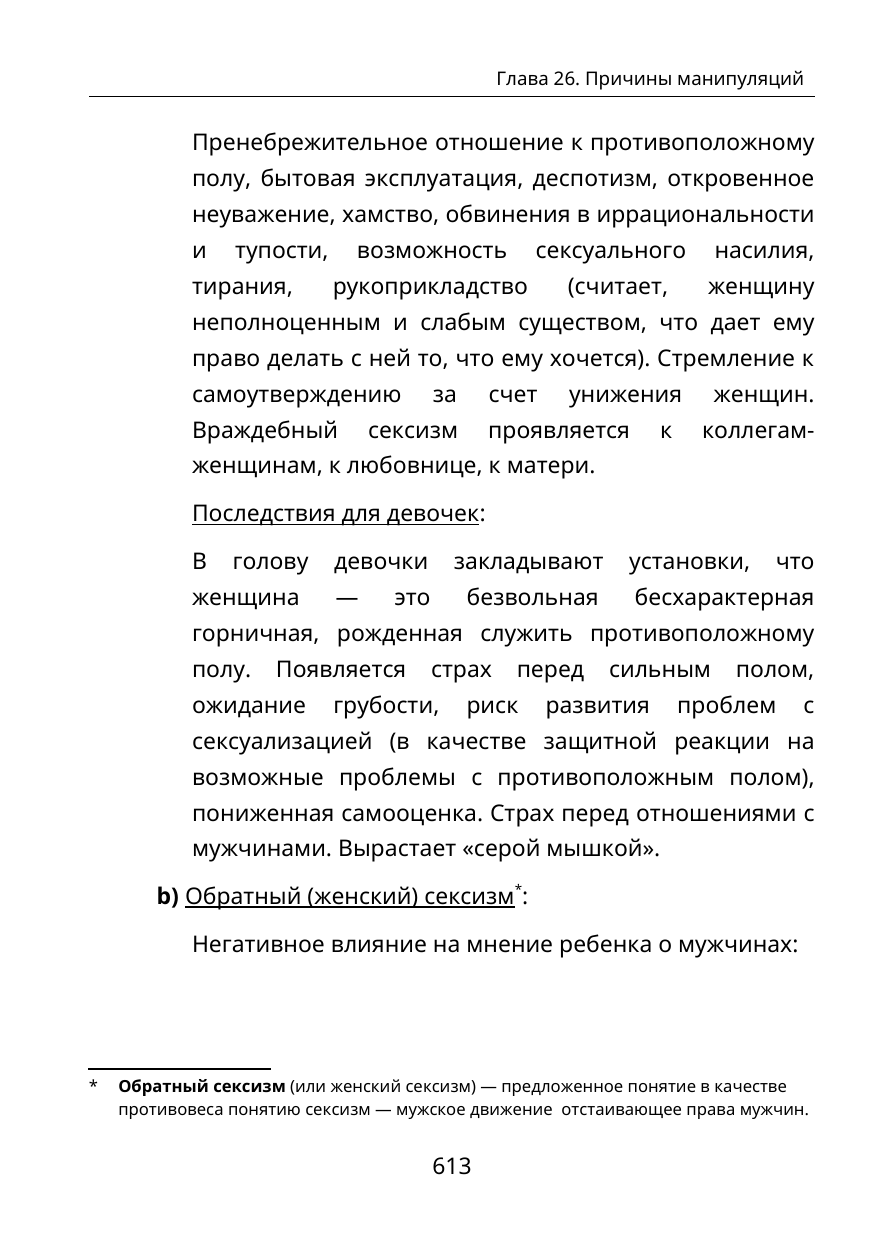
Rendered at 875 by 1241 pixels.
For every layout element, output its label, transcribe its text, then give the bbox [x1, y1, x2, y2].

list Негативное влияние на мнение ребенка о мужчинах: [151, 928, 815, 959]
list Обратный сексизм (или женский сексизм) — предложенное понятие в качестве противовеса понятию сексизм — мужское движение отстаивающее права мужчин. [88, 1075, 815, 1120]
list Последствия для девочек: [151, 497, 815, 528]
list В голову девочки закладывают установки, что женщина — это безвольная бесхарактерная горничная, рожденная служить противоположному полу. Появляется страх перед сильным полом, ожидание грубости, риск развития проблем с сексуализацией (в качестве защитной реакции на возможные проблемы с противоположным полом), пониженная самооценка. Страх перед отношениями с мужчинами. Вырастает «серой мышкой». [151, 545, 815, 864]
list Пренебрежительное отношение к противоположному полу, бытовая эксплуатация, деспотизм, откровенное неуважение, хамство, обвинения в иррациональности и тупости, возможность сексуального насилия, тирания, рукоприкладство (считает, женщину неполноценным и слабым существом, что дает ему право делать с ней то, что ему хочется). Стремление к самоутверждению за счет унижения женщин. Враждебный сексизм проявляется к коллегам-женщинам, к любовнице, к матери. [151, 126, 815, 481]
list Обратный (женский) сексизм: [151, 880, 815, 911]
